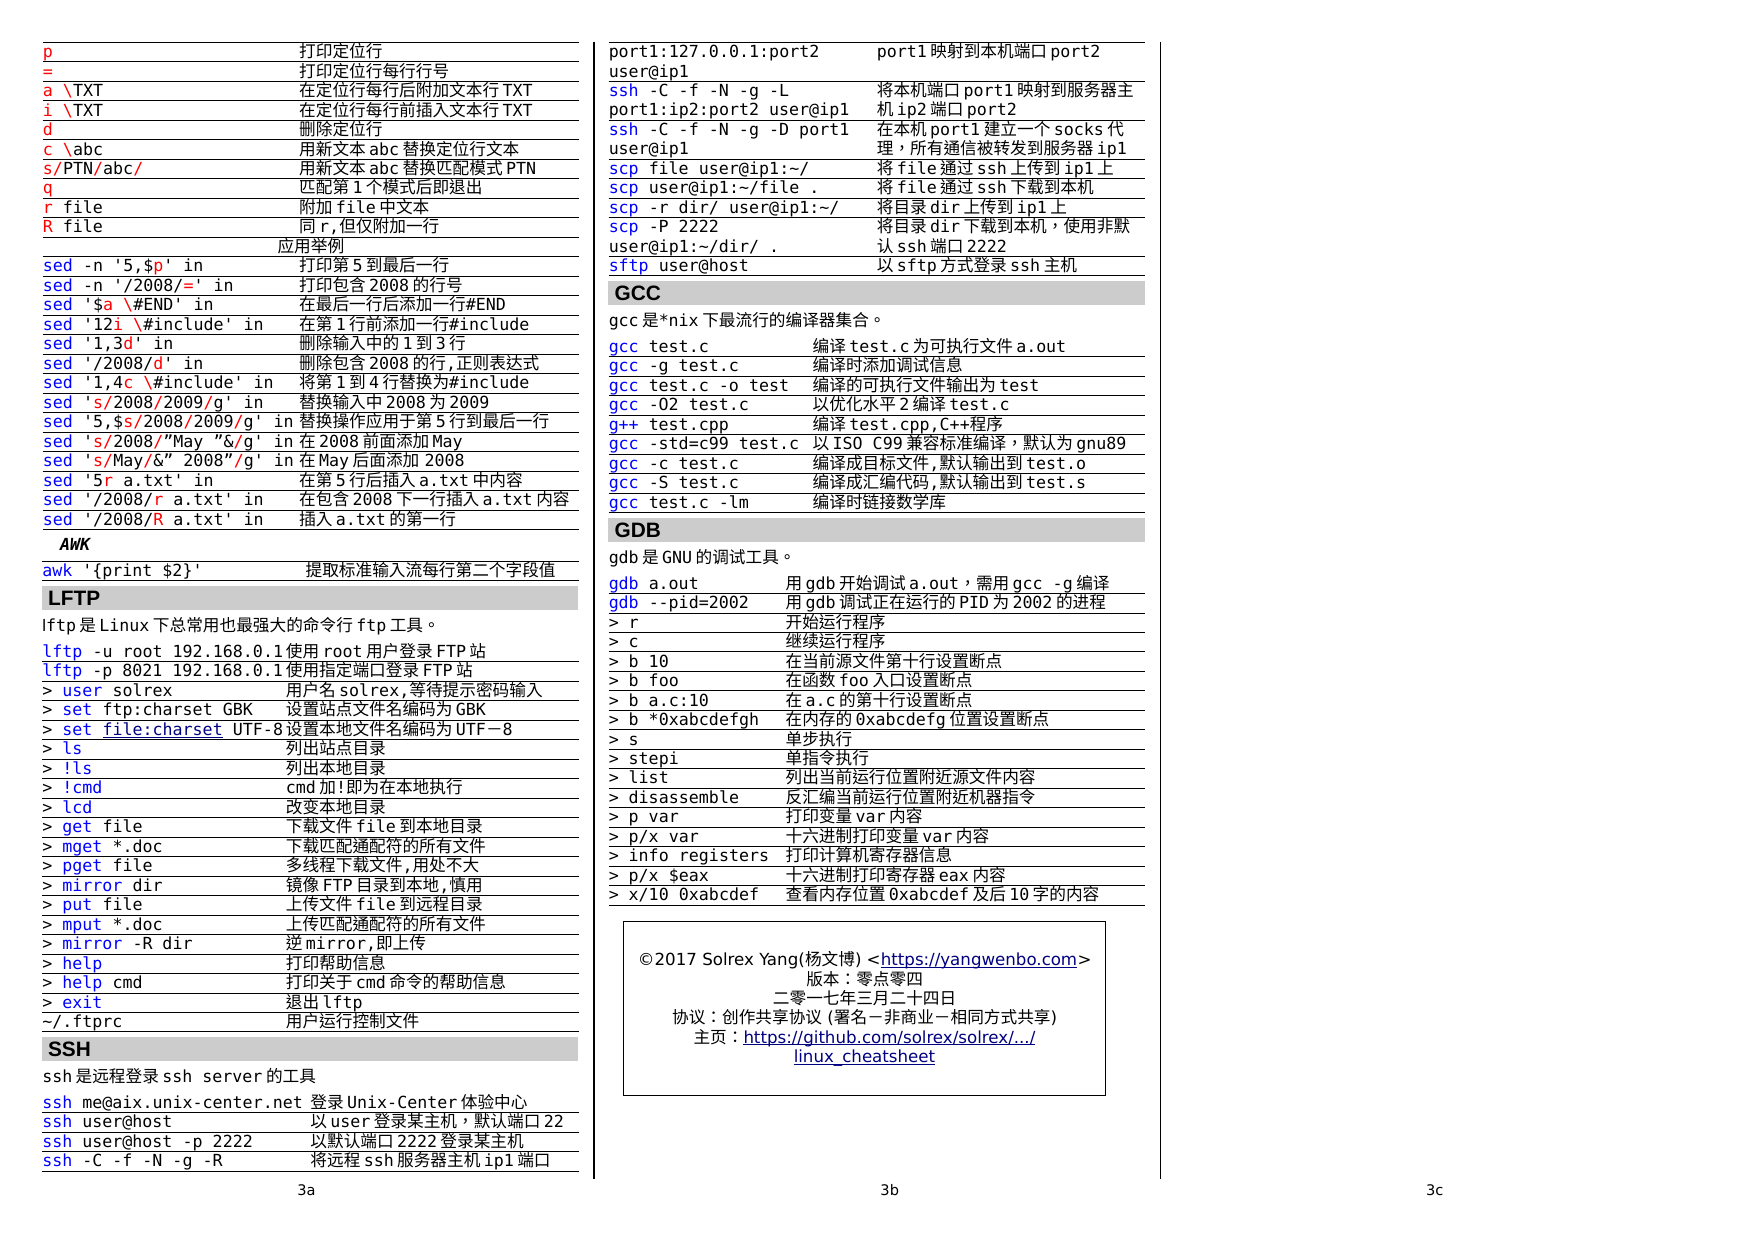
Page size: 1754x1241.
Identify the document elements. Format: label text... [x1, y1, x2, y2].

table_cell sed '$a \#END' in [43, 296, 299, 315]
table_cell 在May后面添加 2008 [299, 452, 578, 471]
table_cell > mirror dir [42, 877, 286, 895]
table_cell 单步执行 [785, 730, 1145, 749]
table_cell 镜像FTP目录到本地,慎用 [286, 877, 578, 895]
table_cell 在2008前面添加May [299, 433, 578, 451]
table_cell 十六进制打印变量var内容 [785, 828, 1145, 846]
text ©2017 Solrex Yang(杨文博) <https://yangwenbo.com> [633, 950, 1096, 969]
table_cell gcc test.c -lm [609, 494, 812, 512]
table_cell sed '/2008/r a.txt' in [43, 491, 299, 509]
table_cell > mget *.doc [42, 838, 286, 856]
table_cell > list [609, 769, 785, 788]
table_cell sed '/2008/R a.txt' in [43, 511, 299, 529]
table_header 使用root用户登录FTP站 [286, 642, 578, 661]
table_cell 下载匹配通配符的所有文件 [286, 838, 578, 856]
table_header 提取标准输入流每行第二个字段值 [305, 562, 578, 580]
table_cell > exit [42, 994, 286, 1012]
table_cell sed '12i \#include' in [43, 316, 299, 334]
table_cell 以sftp方式登录ssh主机 [877, 257, 1145, 275]
table_cell ssh -C -f -N -g -L port1:ip2:port2 user@ip1 [609, 82, 877, 120]
table_cell 以user登录某主机，默认端口22 [310, 1113, 578, 1132]
text ssh是远程登录ssh server的工具 [42, 1067, 578, 1086]
table_cell 单指令执行 [785, 750, 1145, 768]
table_header gcc test.c [609, 337, 812, 356]
table_cell 用新文本abc替换匹配模式PTN [299, 160, 578, 178]
table_cell > stepi [609, 750, 785, 768]
table_cell 反汇编当前运行位置附近机器指令 [785, 789, 1145, 807]
table_cell 在定位行每行前插入文本行TXT [299, 101, 578, 120]
table_cell sed '1,3d' in [43, 335, 299, 354]
table_cell 编译时添加调试信息 [813, 357, 1145, 376]
table_cell 查看内存位置0xabcdef及后10字的内容 [785, 886, 1145, 905]
table_cell cmd加!即为在本地执行 [286, 779, 578, 798]
text 二零一七年三月二十四日 [633, 989, 1096, 1008]
table_cell > set ftp:charset GBK [42, 701, 286, 720]
table_cell 列出当前运行位置附近源文件内容 [785, 769, 1145, 788]
table_cell 用gdb调试正在运行的PID为2002的进程 [785, 594, 1145, 612]
table_cell > ls [42, 740, 286, 759]
table_cell 编译test.cpp,C++程序 [813, 416, 1145, 434]
table_cell > b *0xabcdefgh [609, 711, 785, 729]
subtitle GDB [608, 518, 1145, 542]
table_cell r file [43, 199, 299, 217]
table_cell 附加file中文本 [299, 199, 578, 217]
table_cell > put file [42, 896, 286, 914]
table_cell ssh -C -f -N -g -D port1 user@ip1 [609, 121, 877, 158]
table_header lftp -u root 192.168.0.1 [42, 642, 286, 661]
table_cell 将目录dir下载到本机，使用非默认ssh端口2222 [877, 218, 1145, 256]
table_cell > x/10 0xabcdef [609, 886, 785, 905]
table_cell > help cmd [42, 974, 286, 992]
subtitle AWK [48, 535, 578, 554]
text gcc是*nix下最流行的编译器集合。 [608, 311, 1145, 330]
table_cell gcc -c test.c [609, 455, 812, 473]
table_cell sed 's/May/&” 2008”/g' in [43, 452, 299, 471]
table_cell 开始运行程序 [785, 614, 1145, 632]
table_cell 上传文件file到远程目录 [286, 896, 578, 914]
table_cell 打印变量var内容 [785, 808, 1145, 827]
table_cell > !cmd [42, 779, 286, 798]
subtitle LFTP [42, 586, 578, 610]
table_cell 在当前源文件第十行设置断点 [785, 652, 1145, 671]
table_cell ssh user@host -p 2222 [42, 1133, 310, 1151]
table_cell 编译的可执行文件输出为test [813, 377, 1145, 395]
table_cell 将第1到4行替换为#include [299, 374, 578, 393]
table_cell > pget file [42, 857, 286, 876]
table_cell 用户名solrex,等待提示密码输入 [286, 682, 578, 700]
table_cell 列出站点目录 [286, 740, 578, 759]
table_cell > mput *.doc [42, 916, 286, 934]
table_cell 以ISO C99兼容标准编译，默认为gnu89 [813, 435, 1145, 454]
table_cell q [43, 179, 299, 198]
table_cell 在第1行前添加一行#include [299, 316, 578, 334]
table_cell > !ls [42, 760, 286, 778]
table_cell 在内存的0xabcdefg位置设置断点 [785, 711, 1145, 729]
table_cell 打印包含2008的行号 [299, 277, 578, 295]
table_cell d [43, 121, 299, 139]
table_cell > mirror -R dir [42, 935, 286, 953]
table_cell 在函数foo入口设置断点 [785, 672, 1145, 690]
table_cell 删除定位行 [299, 121, 578, 139]
table_cell 设置本地文件名编码为UTF－8 [286, 721, 578, 739]
table_cell sed 's/2008/2009/g' in [43, 394, 299, 412]
table_cell = [43, 62, 299, 81]
table_cell 以优化水平2编译test.c [813, 396, 1145, 415]
table_cell 删除输入中的1到3行 [299, 335, 578, 354]
text 协议：创作共享协议 (署名－非商业－相同方式共享) [633, 1008, 1096, 1028]
table_cell > c [609, 633, 785, 651]
table_cell 插入a.txt的第一行 [299, 511, 578, 529]
table_cell sed '/2008/d' in [43, 355, 299, 373]
table_cell > help [42, 955, 286, 973]
table_cell sftp user@host [609, 257, 877, 275]
table_cell 使用指定端口登录FTP站 [286, 662, 578, 681]
subtitle GCC [608, 281, 1145, 305]
table_cell 在本机port1建立一个socks代理，所有通信被转发到服务器ip1 [877, 121, 1145, 158]
table_cell 十六进制打印寄存器eax内容 [785, 867, 1145, 885]
table_cell 用新文本abc替换定位行文本 [299, 140, 578, 159]
table_cell > get file [42, 818, 286, 837]
table_cell i \TXT [43, 101, 299, 120]
table_cell 将本机端口port1映射到服务器主机ip2端口port2 [877, 82, 1145, 120]
table_cell > user solrex [42, 682, 286, 700]
table_cell sed 's/2008/”May ”&/g' in [43, 433, 299, 451]
table_cell sed -n '5,$p' in [43, 257, 299, 276]
table_cell 在包含2008下一行插入a.txt内容 [299, 491, 578, 509]
table_cell sed '5r a.txt' in [43, 472, 299, 490]
table_header 用gdb开始调试a.out，需用gcc -g编译 [785, 574, 1145, 593]
table_cell 在a.c的第十行设置断点 [785, 691, 1145, 710]
text gdb是GNU的调试工具。 [608, 548, 1145, 567]
table_cell 匹配第1个模式后即退出 [299, 179, 578, 198]
table_cell > p var [609, 808, 785, 827]
table_cell sed '1,4c \#include' in [43, 374, 299, 393]
table_cell 多线程下载文件,用处不大 [286, 857, 578, 876]
table_cell a \TXT [43, 82, 299, 100]
table_cell ssh -C -f -N -g -R [42, 1152, 310, 1171]
table_cell gdb --pid=2002 [609, 594, 785, 612]
table_cell 列出本地目录 [286, 760, 578, 778]
table_cell > p/x var [609, 828, 785, 846]
table_cell 应用举例 [43, 238, 578, 256]
table_cell p [43, 43, 299, 61]
table_cell 打印计算机寄存器信息 [785, 847, 1145, 866]
table_cell sed '5,$s/2008/2009/g' in [43, 413, 299, 432]
table_cell 打印关于cmd命令的帮助信息 [286, 974, 578, 992]
table_cell scp -r dir/ user@ip1:~/ [609, 199, 877, 217]
table_cell 下载文件file到本地目录 [286, 818, 578, 837]
table_cell 将file通过ssh下载到本机 [877, 179, 1145, 197]
table_cell > b 10 [609, 652, 785, 671]
table_cell lftp -p 8021 192.168.0.1 [42, 662, 286, 681]
table_header ssh me@aix.unix-center.net [42, 1093, 310, 1112]
table_header 编译test.c为可执行文件a.out [813, 337, 1145, 356]
table_cell > info registers [609, 847, 785, 866]
table_cell 编译时链接数学库 [813, 494, 1145, 512]
table_cell > p/x $eax [609, 867, 785, 885]
text 版本：零点零四 [633, 969, 1096, 989]
text lftp是Linux下总常用也最强大的命令行ftp工具。 [42, 616, 578, 635]
table_cell s/PTN/abc/ [43, 160, 299, 178]
table_cell 在最后一行后添加一行#END [299, 296, 578, 315]
table_cell > b foo [609, 672, 785, 690]
table_cell R file [43, 218, 299, 237]
table_cell gcc test.c -o test [609, 377, 812, 395]
table_cell 替换输入中2008为2009 [299, 394, 578, 412]
table_cell 编译成汇编代码,默认输出到test.s [813, 474, 1145, 493]
table_cell 退出lftp [286, 994, 578, 1012]
table_cell 编译成目标文件,默认输出到test.o [813, 455, 1145, 473]
table_cell 逆mirror,即上传 [286, 935, 578, 953]
table_cell ~/.ftprc [42, 1013, 286, 1031]
table_cell 打印第5到最后一行 [299, 257, 578, 276]
table_cell 上传匹配通配符的所有文件 [286, 916, 578, 934]
table_cell > s [609, 730, 785, 749]
table_cell 设置站点文件名编码为GBK [286, 701, 578, 720]
table_cell g++ test.cpp [609, 416, 812, 434]
subtitle SSH [42, 1037, 578, 1061]
table_cell 打印帮助信息 [286, 955, 578, 973]
table_cell port1映射到本机端口port2 [877, 43, 1145, 81]
table_cell > b a.c:10 [609, 691, 785, 710]
table_cell ssh user@host [42, 1113, 310, 1132]
table_cell gcc -S test.c [609, 474, 812, 493]
table_cell 用户运行控制文件 [286, 1013, 578, 1031]
table_cell 在第5行后插入a.txt中内容 [299, 472, 578, 490]
table_cell 打印定位行 [299, 43, 578, 61]
table_cell scp file user@ip1:~/ [609, 160, 877, 178]
table_cell 将远程ssh服务器主机ip1端口 [310, 1152, 578, 1171]
table_cell 同r,但仅附加一行 [299, 218, 578, 237]
table_cell scp -P 2222 user@ip1:~/dir/ . [609, 218, 877, 256]
text 主页：https://github.com/solrex/solrex/.../linux_cheatsheet [633, 1028, 1096, 1066]
table_cell 将file通过ssh上传到ip1上 [877, 160, 1145, 178]
table_cell > r [609, 614, 785, 632]
table_header gdb a.out [609, 574, 785, 593]
table_cell 打印定位行每行行号 [299, 62, 578, 81]
table_cell 在定位行每行后附加文本行TXT [299, 82, 578, 100]
table_cell > set file:charset UTF-8 [42, 721, 286, 739]
table_cell sed -n '/2008/=' in [43, 277, 299, 295]
table_header 登录Unix-Center体验中心 [310, 1093, 578, 1112]
table_cell 将目录dir上传到ip1上 [877, 199, 1145, 217]
table_cell 以默认端口2222登录某主机 [310, 1133, 578, 1151]
table_cell > lcd [42, 799, 286, 817]
table_header awk '{print $2}' [42, 562, 305, 580]
table_cell c \abc [43, 140, 299, 159]
table_cell 继续运行程序 [785, 633, 1145, 651]
table_cell gcc -g test.c [609, 357, 812, 376]
table_cell > disassemble [609, 789, 785, 807]
table_cell 删除包含2008的行,正则表达式 [299, 355, 578, 373]
table_cell gcc -std=c99 test.c [609, 435, 812, 454]
table_cell port1:127.0.0.1:port2 user@ip1 [609, 43, 877, 81]
table_cell gcc -O2 test.c [609, 396, 812, 415]
table_cell 改变本地目录 [286, 799, 578, 817]
table_cell 替换操作应用于第5行到最后一行 [299, 413, 578, 432]
table_cell scp user@ip1:~/file . [609, 179, 877, 197]
